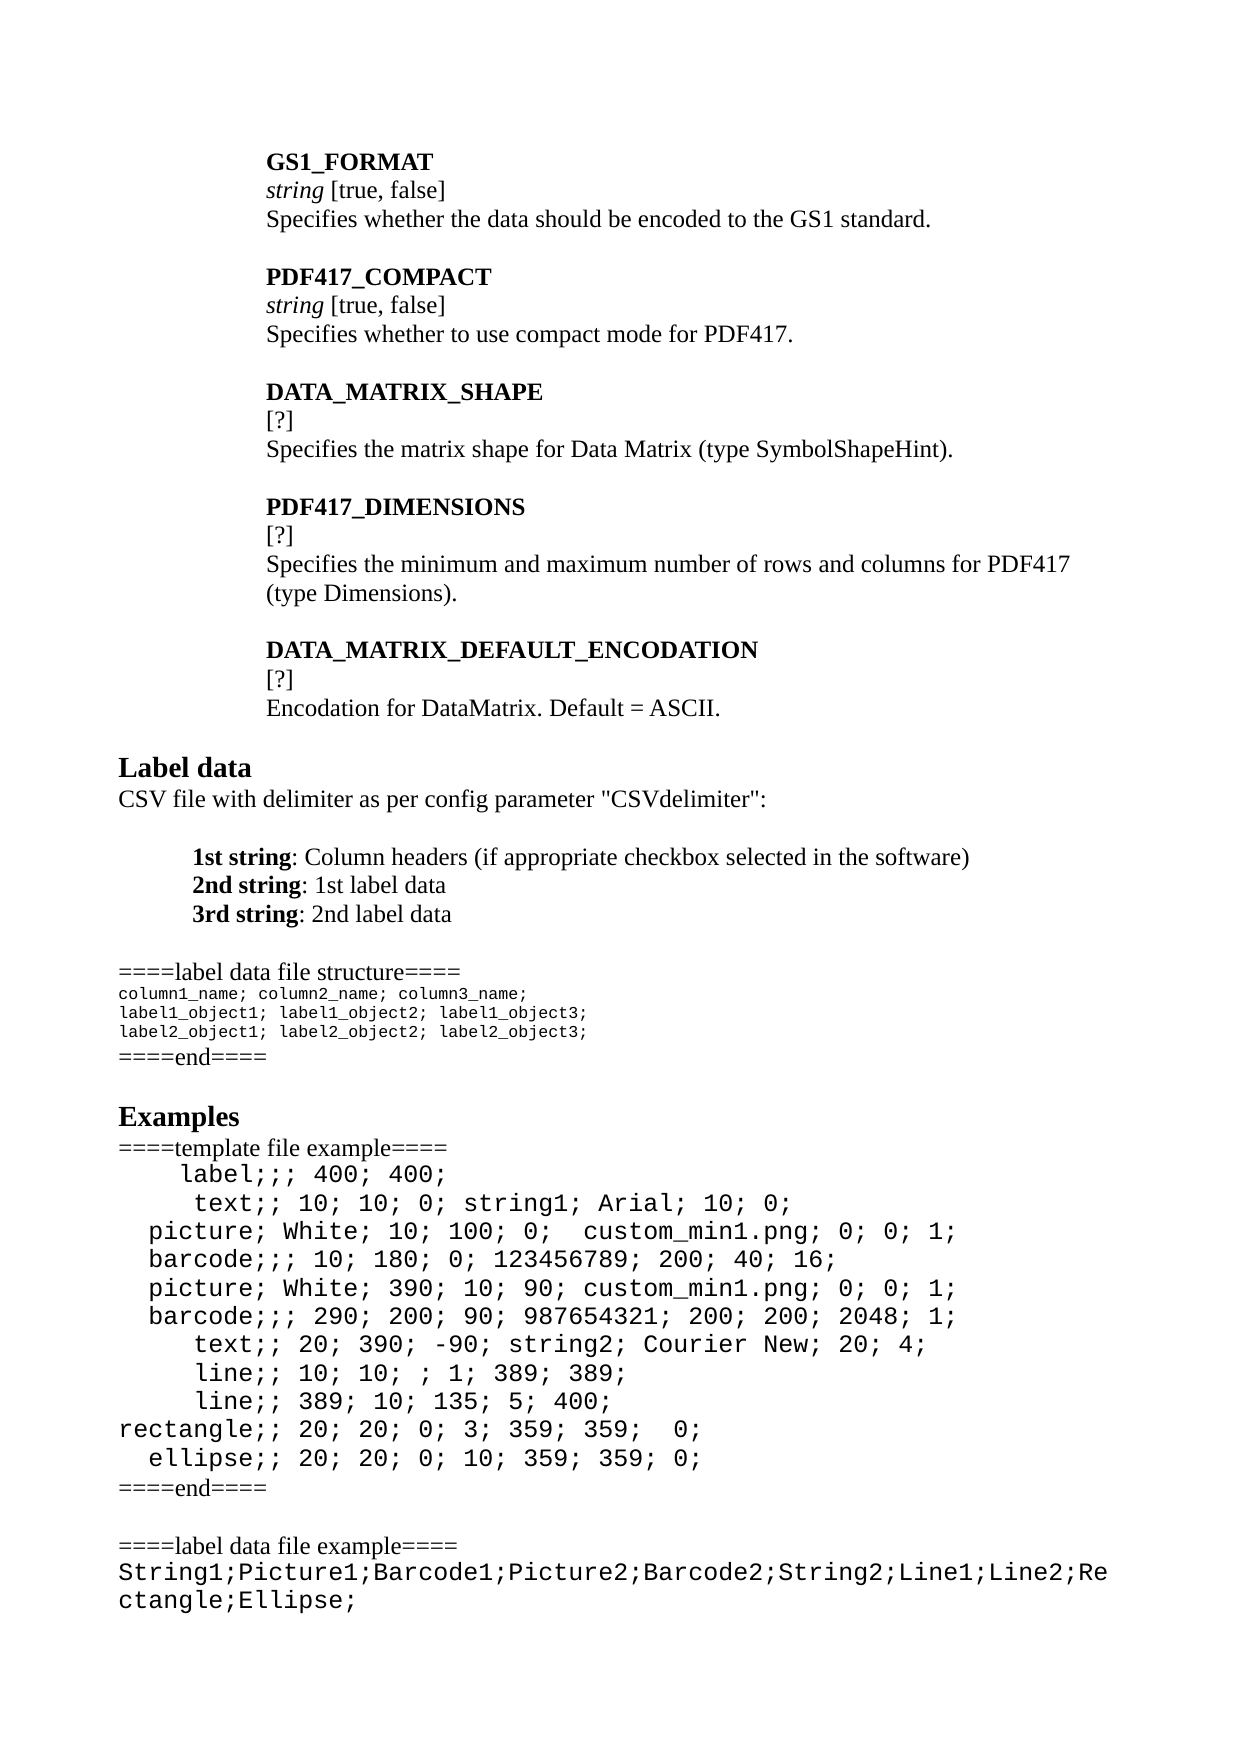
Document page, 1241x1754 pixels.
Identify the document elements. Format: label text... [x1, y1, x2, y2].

text rectangle;; 20; 20; 0; 3; 359; 359; 0; [118, 1417, 1122, 1445]
text line;; 10; 10; ; 1; 389; 389; [118, 1360, 1122, 1388]
text [?] [266, 664, 1122, 693]
text [?] [266, 406, 1122, 434]
text Specifies the matrix shape for Data Matrix (type SymbolShapeHint). [266, 434, 1122, 463]
text string [true, false] [266, 176, 1122, 204]
text PDF417_COMPACT [266, 262, 1122, 291]
text DATA_MATRIX_DEFAULT_ENCODATION [266, 636, 1122, 664]
text Specifies whether the data should be encoded to the GS1 standard. [266, 204, 1122, 233]
text ====label data file example==== [118, 1531, 1122, 1560]
text ellipse;; 20; 20; 0; 10; 359; 359; 0; [118, 1445, 1122, 1473]
text [?] [266, 521, 1122, 549]
text text;; 10; 10; 0; string1; Arial; 10; 0; [118, 1190, 1122, 1218]
text CSV file with delimiter as per config parameter "CSVdelimiter": [118, 784, 1122, 813]
text ====label data file structure==== [118, 957, 1122, 985]
text picture; White; 390; 10; 90; custom_min1.png; 0; 0; 1; [118, 1275, 1122, 1303]
text String1;Picture1;Barcode1;Picture2;Barcode2;String2;Line1;Line2;Rectangle;Ellipse; [118, 1560, 1122, 1616]
text GS1_FORMAT [266, 147, 1122, 176]
text Label data [118, 751, 1122, 784]
text 3rd string: 2nd label data [192, 899, 1122, 928]
text barcode;;; 290; 200; 90; 987654321; 200; 200; 2048; 1; [118, 1303, 1122, 1332]
text column1_name; column2_name; column3_name; [118, 985, 1122, 1004]
text ====end==== [118, 1473, 1122, 1502]
text barcode;;; 10; 180; 0; 123456789; 200; 40; 16; [118, 1247, 1122, 1275]
text Specifies the minimum and maximum number of rows and columns for PDF417 (type Dimensions). [266, 549, 1122, 607]
text line;; 389; 10; 135; 5; 400; [118, 1388, 1122, 1417]
text DATA_MATRIX_SHAPE [266, 377, 1122, 406]
text ====template file example==== [118, 1133, 1122, 1162]
text text;; 20; 390; -90; string2; Courier New; 20; 4; [118, 1332, 1122, 1360]
text label;;; 400; 400; [118, 1162, 1122, 1190]
text 2nd string: 1st label data [192, 870, 1122, 899]
text Encodation for DataMatrix. Default = ASCII. [266, 693, 1122, 722]
text picture; White; 10; 100; 0; custom_min1.png; 0; 0; 1; [118, 1218, 1122, 1247]
text label1_object1; label1_object2; label1_object3; [118, 1004, 1122, 1023]
text Examples [118, 1099, 1122, 1133]
text Specifies whether to use compact mode for PDF417. [266, 319, 1122, 348]
text PDF417_DIMENSIONS [266, 492, 1122, 521]
text 1st string: Column headers (if appropriate checkbox selected in the software) [192, 842, 1122, 870]
text label2_object1; label2_object2; label2_object3; [118, 1023, 1122, 1042]
text ====end==== [118, 1042, 1122, 1071]
text string [true, false] [266, 291, 1122, 319]
